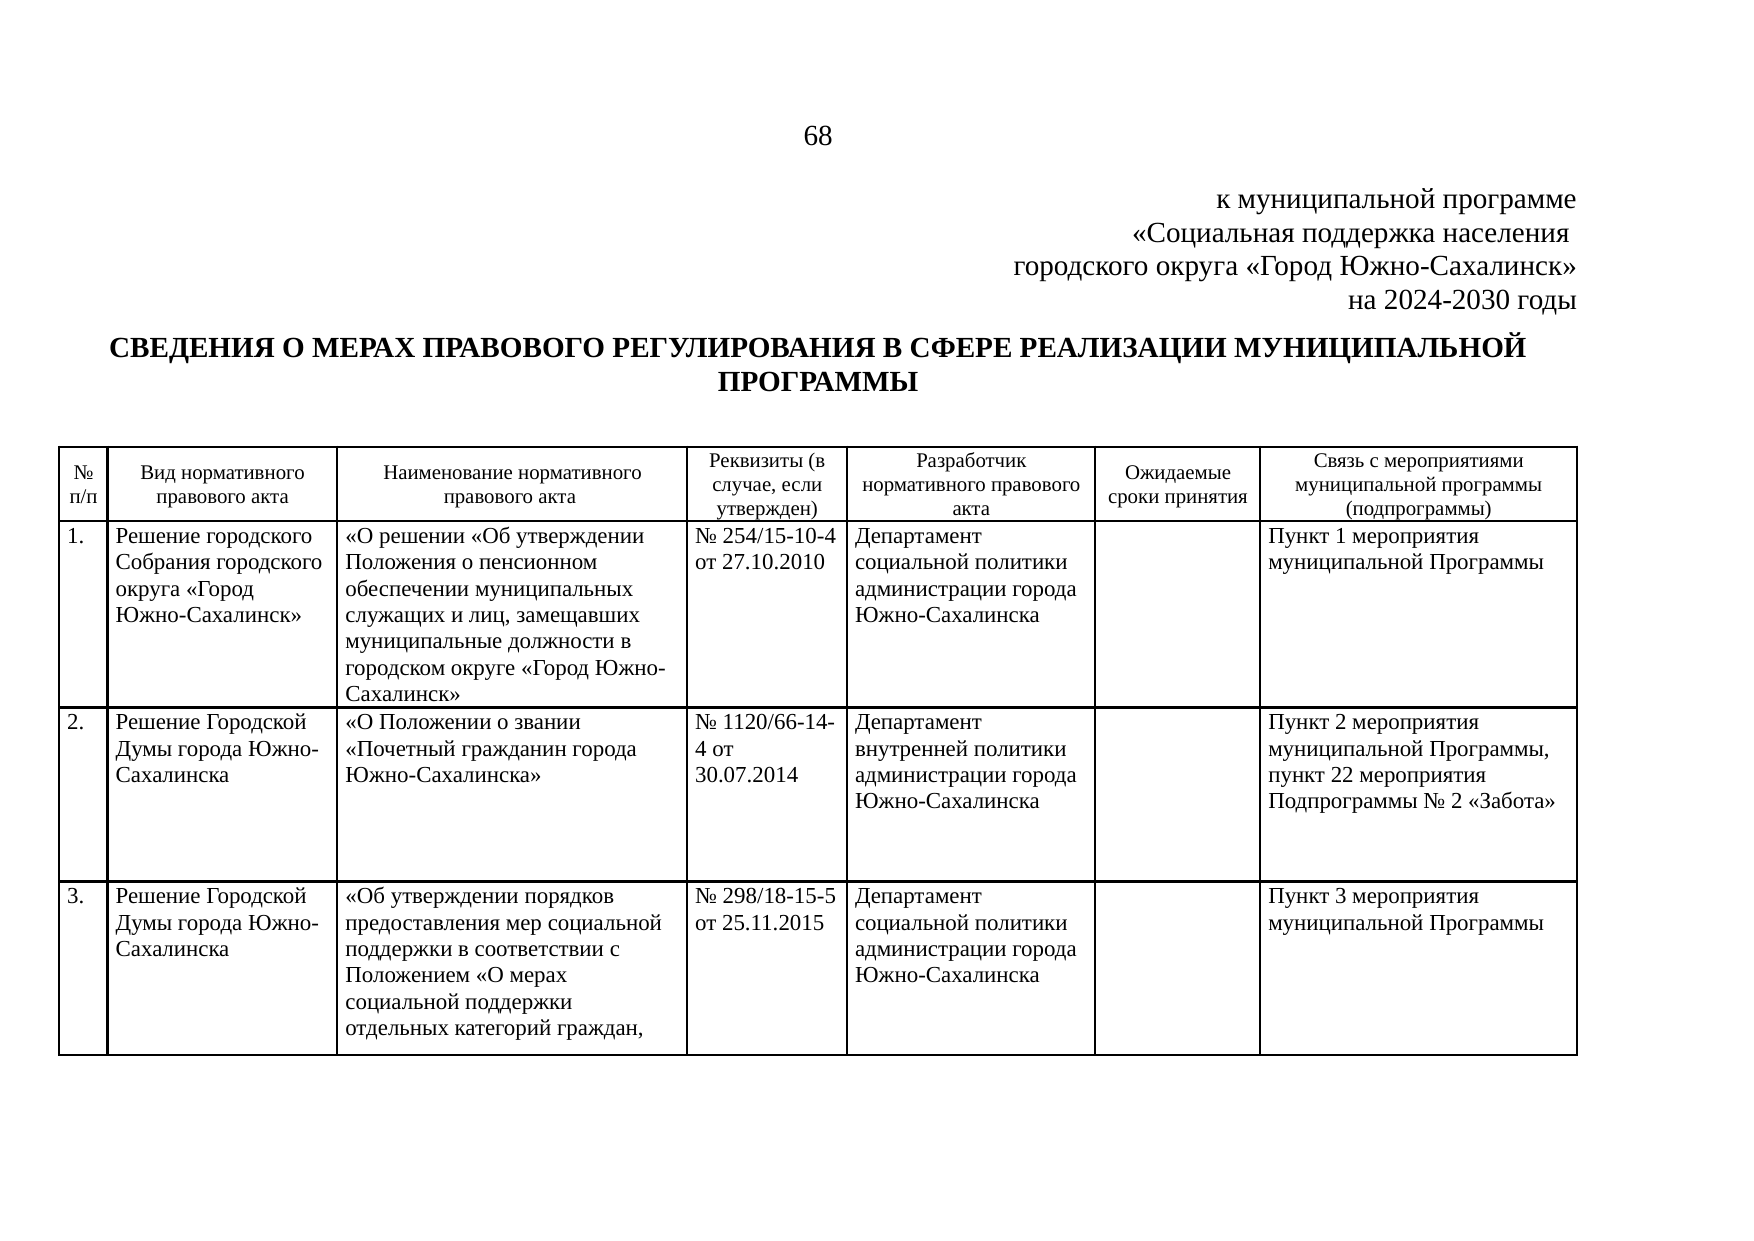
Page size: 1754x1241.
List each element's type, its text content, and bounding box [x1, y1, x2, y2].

text на 2024-2030 годы [59, 282, 1577, 315]
table_cell Решение Городской Думы города Южно-Сахалинска [109, 883, 336, 1054]
table_cell Пункт 3 мероприятия муниципальной Программы [1261, 883, 1576, 1054]
table_cell Пункт 1 мероприятия муниципальной Программы [1261, 522, 1576, 706]
table_cell Департамент социальной политики администрации города Южно-Сахалинска [848, 522, 1094, 706]
table_cell № 254/15-10-4 от 27.10.2010 [688, 522, 846, 706]
table_cell [1096, 522, 1259, 706]
table_cell «О решении «Об утверждении Положения о пенсионном обеспечении муниципальных служащих и лиц, замещавших муниципальные должности в городском округе «Город Южно-Сахалинск» [338, 522, 686, 706]
table_header Реквизиты (в случае, если утвержден) [688, 448, 846, 520]
table_header Вид нормативного правового акта [109, 448, 336, 520]
table_header Наименование нормативного правового акта [338, 448, 686, 520]
text «Социальная поддержка населения [59, 215, 1577, 248]
table_header № п/п [60, 448, 106, 520]
table_cell [1096, 883, 1259, 1054]
table_header Ожидаемые сроки принятия [1096, 448, 1259, 520]
table_cell «Об утверждении порядков предоставления мер социальной поддержки в соответствии с Положением «О мерах социальной поддержки отдельных категорий граждан, [338, 883, 686, 1054]
table_cell 1. [60, 522, 106, 706]
text городского округа «Город Южно-Сахалинск» [59, 248, 1577, 282]
text СВЕДЕНИЯ О МЕРАХ ПРАВОВОГО РЕГУЛИРОВАНИЯ В СФЕРЕ РЕАЛИЗАЦИИ МУНИЦИПАЛЬНОЙ ПРОГРАММЫ [59, 330, 1577, 397]
table_cell Департамент внутренней политики администрации города Южно-Сахалинска [848, 709, 1094, 880]
table_cell Решение Городской Думы города Южно-Сахалинска [109, 709, 336, 880]
table_cell № 1120/66-14-4 от 30.07.2014 [688, 709, 846, 880]
table_cell [1096, 709, 1259, 880]
table_cell 3. [60, 883, 106, 1054]
table_header Разработчик нормативного правового акта [848, 448, 1094, 520]
table_cell Решение городского Собрания городского округа «Город Южно-Сахалинск» [109, 522, 336, 706]
table_cell 2. [60, 709, 106, 880]
table_cell № 298/18-15-5 от 25.11.2015 [688, 883, 846, 1054]
table_cell Пункт 2 мероприятия муниципальной Программы, пункт 22 мероприятия Подпрограммы № 2 «Забота» [1261, 709, 1576, 880]
table_cell «О Положении о звании «Почетный гражданин города Южно-Сахалинска» [338, 709, 686, 880]
table_cell Департамент социальной политики администрации города Южно-Сахалинска [848, 883, 1094, 1054]
text к муниципальной программе [59, 181, 1577, 215]
table_header Связь с мероприятиями муниципальной программы (подпрограммы) [1261, 448, 1576, 520]
